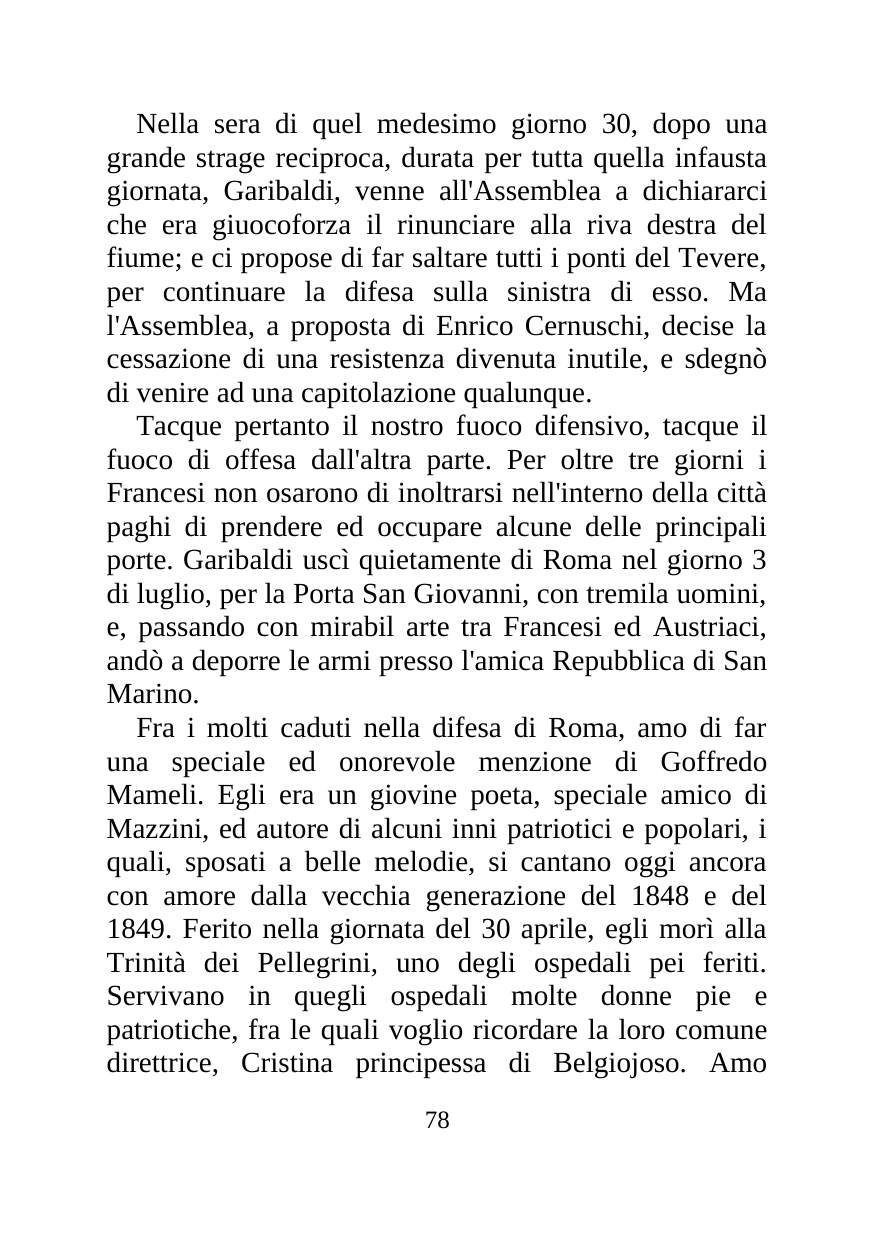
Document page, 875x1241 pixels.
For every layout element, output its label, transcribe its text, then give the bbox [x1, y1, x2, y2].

text Nella sera di quel medesimo giorno 30, dopo una grande strage reciproca, durata per tutta quella infausta giornata, Garibaldi, venne all'Assemblea a dichiararci che era giuocoforza il rinunciare alla riva destra del fiume; e ci propose di far saltare tutti i ponti del Tevere, per continuare la difesa sulla sinistra di esso. Ma l'Assemblea, a proposta di Enrico Cernuschi, decise la cessazione di una resistenza divenuta inutile, e sdegnò di venire ad una capitolazione qualunque. [106, 106, 768, 408]
text Fra i molti caduti nella difesa di Roma, amo di far una speciale ed onorevole menzione di Goffredo Mameli. Egli era un giovine poeta, speciale amico di Mazzini, ed autore di alcuni inni patriotici e popolari, i quali, sposati a belle melodie, si cantano oggi ancora con amore dalla vecchia generazione del 1848 e del 1849. Ferito nella giornata del 30 aprile, egli morì alla Trinità dei Pellegrini, uno degli ospedali pei feriti. Servivano in quegli ospedali molte donne pie e patriotiche, fra le quali voglio ricordare la loro comune direttrice, Cristina principessa di Belgiojoso. Amo [106, 710, 768, 1079]
text Tacque pertanto il nostro fuoco difensivo, tacque il fuoco di offesa dall'altra parte. Per oltre tre giorni i Francesi non osarono di inoltrarsi nell'interno della città paghi di prendere ed occupare alcune delle principali porte. Garibaldi uscì quietamente di Roma nel giorno 3 di luglio, per la Porta San Giovanni, con tremila uomini, e, passando con mirabil arte tra Francesi ed Austriaci, andò a deporre le armi presso l'amica Repubblica di San Marino. [106, 408, 768, 710]
